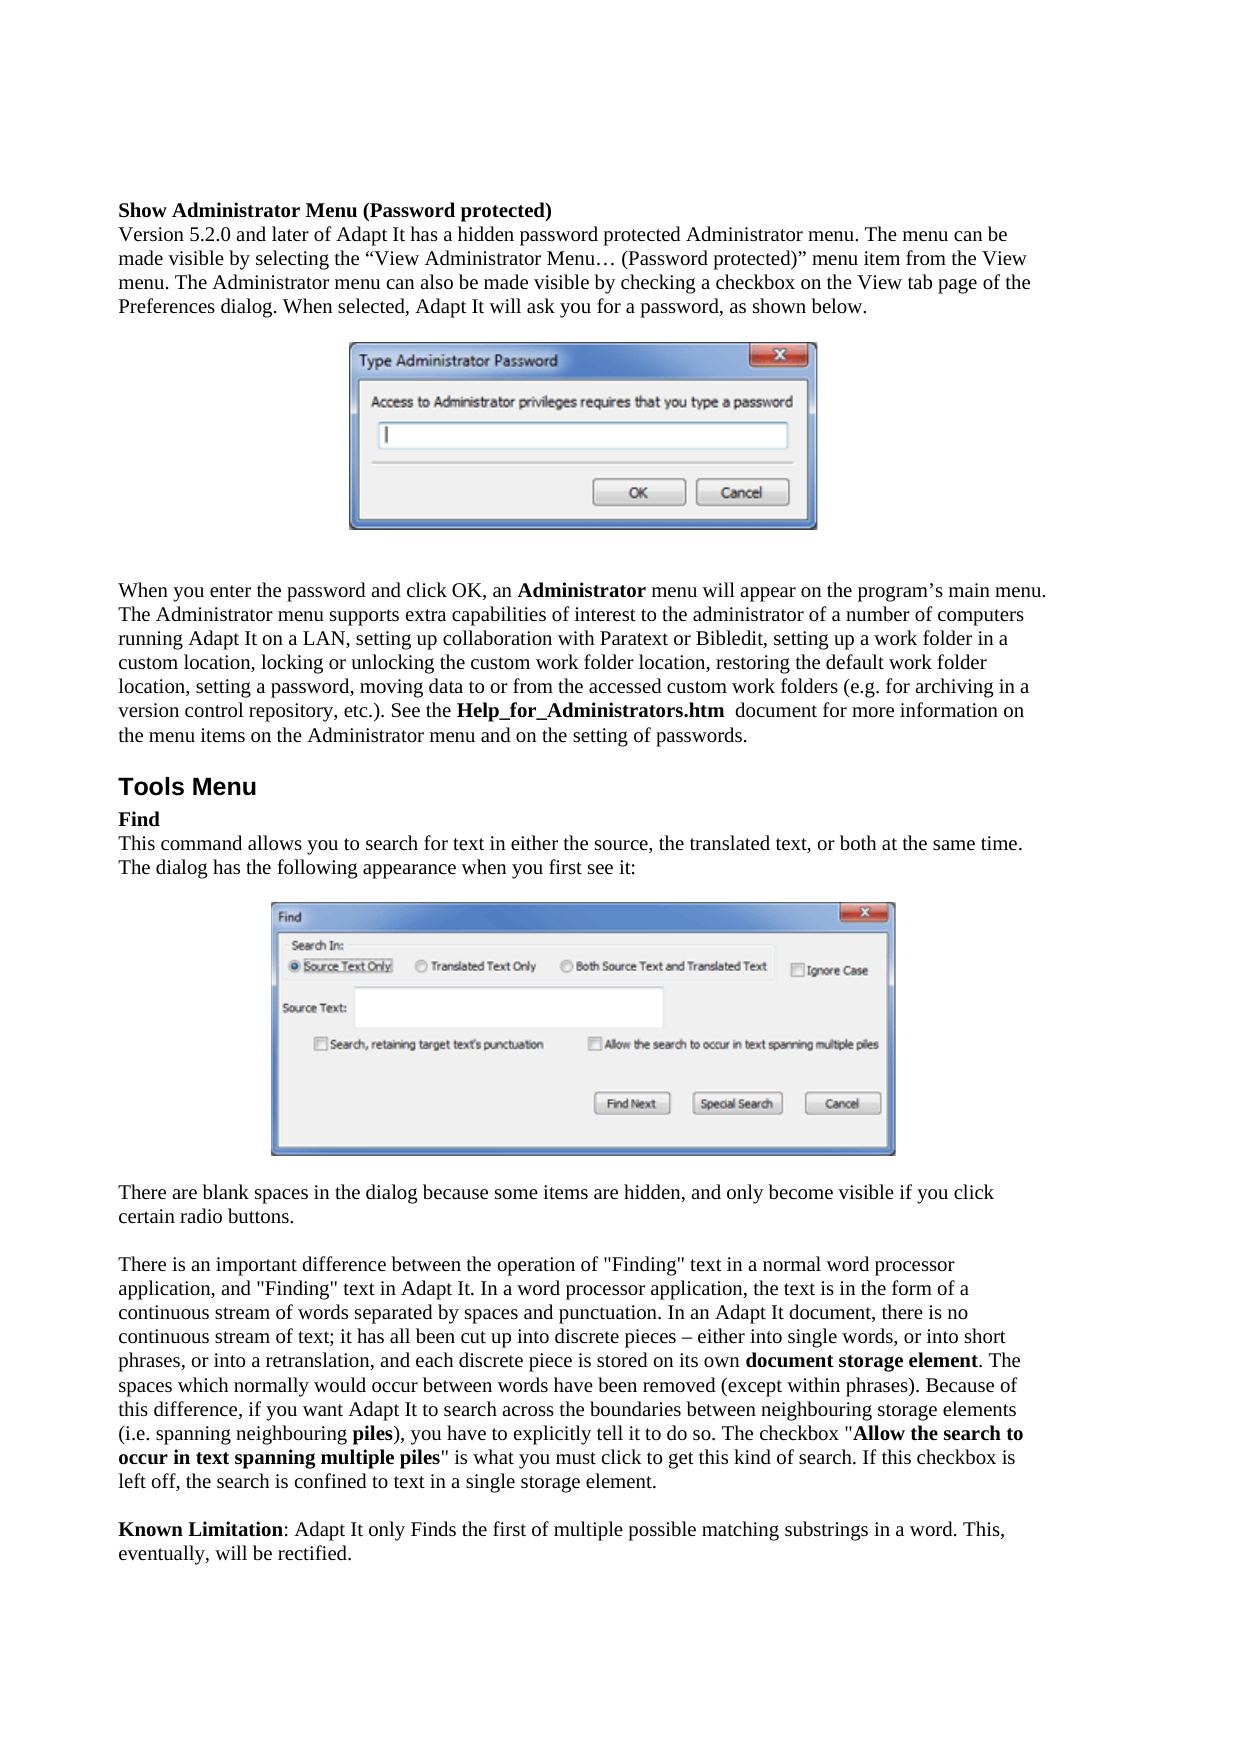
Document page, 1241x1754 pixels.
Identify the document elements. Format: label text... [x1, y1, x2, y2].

text Find [118, 807, 1048, 831]
subtitle Tools Menu [118, 772, 1048, 800]
text Show Administrator Menu (Password protected) [118, 198, 1048, 222]
text When you enter the password and click OK, an Administrator menu will appear on the program’s main menu. The Administrator menu supports extra capabilities of interest to the administrator of a number of computers running Adapt It on a LAN, setting up collaboration with Paratext or Bibledit, setting up a work folder in a custom location, locking or unlocking the custom work folder location, restoring the default work folder location, setting a password, moving data to or from the accessed custom work folders (e.g. for archiving in a version control repository, etc.). See the Help_for_Administrators.htm document for more information on the menu items on the Administrator menu and on the setting of passwords. [118, 578, 1048, 747]
text There is an important difference between the operation of "Finding" text in a normal word processor application, and "Finding" text in Adapt It. In a word processor application, the text is in the form of a continuous stream of words separated by spaces and punctuation. In an Adapt It document, there is no continuous stream of text; it has all been cut up into discrete pieces – either into single words, or into short phrases, or into a retranslation, and each discrete piece is stored on its own document storage element. The spaces which normally would occur between words have been removed (except within phrases). Because of this difference, if you want Adapt It to search across the boundaries between neighbouring storage elements (i.e. spanning neighbouring piles), you have to explicitly tell it to do so. The checkbox "Allow the search to occur in text spanning multiple piles" is what you must click to get this kind of search. If this checkbox is left off, the search is confined to text in a single storage element. [118, 1252, 1048, 1493]
text There are blank spaces in the dialog because some items are hidden, and only become visible if you click certain radio buttons. [118, 1180, 1048, 1228]
picture [271, 902, 896, 1156]
text Known Limitation: Adapt It only Finds the first of multiple possible matching substrings in a word. This, eventually, will be rectified. [118, 1517, 1048, 1565]
text This command allows you to search for text in either the source, the translated text, or both at the same time. The dialog has the following appearance when you first see it: [118, 831, 1048, 879]
picture [349, 342, 818, 530]
text Version 5.2.0 and later of Adapt It has a hidden password protected Administrator menu. The menu can be made visible by selecting the “View Administrator Menu… (Password protected)” menu item from the View menu. The Administrator menu can also be made visible by checking a checkbox on the View tab page of the Preferences dialog. When selected, Adapt It will ask you for a password, as shown below. [118, 222, 1048, 318]
